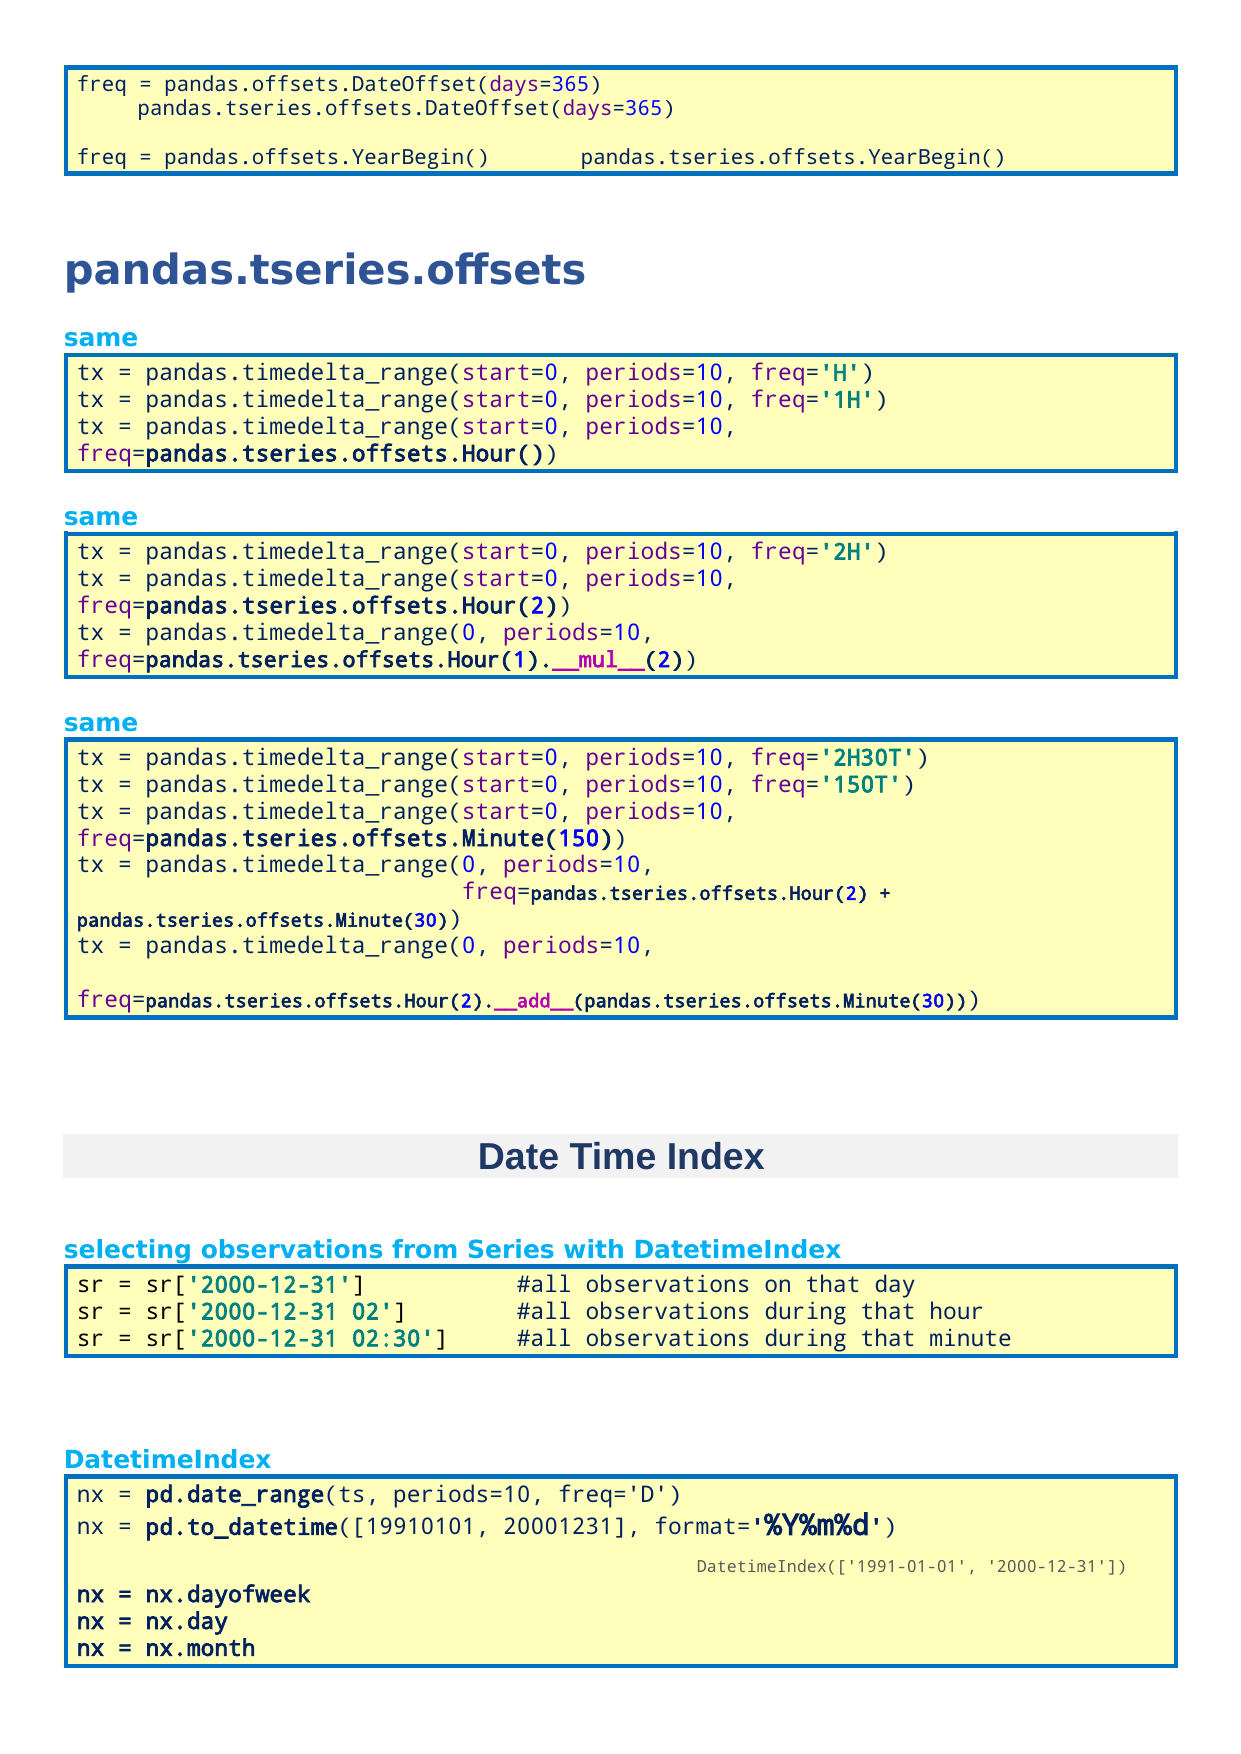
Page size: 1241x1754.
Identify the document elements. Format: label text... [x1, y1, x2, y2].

text freq=pandas.tseries.offsets.Hour(2) + pandas.tseries.offsets.Minute(30)) tx = pandas.timedelta_range(0, periods=10, [68, 872, 1174, 952]
text tx = pandas.timedelta_range(start=0, periods=10, freq='H') tx = pandas.timedelta_range(start=0, periods=10, freq='1H') tx = pandas.timedelta_range(start=0, periods=10, freq=pandas.tseries.offsets.Hour()) [68, 357, 1174, 469]
text tx = pandas.timedelta_range(start=0, periods=10, freq='2H30T') tx = pandas.timedelta_range(start=0, periods=10, freq='150T') tx = pandas.timedelta_range(start=0, periods=10, freq=pandas.tseries.offsets.Minute(150)) tx = pandas.timedelta_range(0, periods=10, [68, 742, 1174, 872]
title selecting observations from Series with DatetimeIndex [63, 1235, 1178, 1264]
title same [63, 708, 1178, 737]
title same [63, 323, 1178, 352]
text pandas.tseries.offsets [63, 246, 1178, 294]
text nx = nx.dayofweek [68, 1574, 1174, 1601]
title DatetimeIndex [63, 1445, 1178, 1474]
text DatetimeIndex(['1991-01-01', '2000-12-31']) [68, 1535, 1174, 1574]
text sr = sr['2000-12-31'] #all observations on that day sr = sr['2000-12-31 02'] #all observations during that hour sr = sr['2000-12-31 02:30'] #all observations during that minute [68, 1269, 1174, 1354]
subtitle Date Time Index [63, 1134, 1178, 1178]
text freq=pandas.tseries.offsets.Hour(2).__add__(pandas.tseries.offsets.Minute(30))) [68, 952, 1174, 1015]
text nx = pd.date_range(ts, periods=10, freq='D') [68, 1479, 1174, 1501]
text tx = pandas.timedelta_range(start=0, periods=10, freq='2H') tx = pandas.timedelta_range(start=0, periods=10, freq=pandas.tseries.offsets.Hour(2)) tx = pandas.timedelta_range(0, periods=10, freq=pandas.tseries.offsets.Hour(1).__mul__(2)) [68, 536, 1174, 675]
text nx = pd.to_datetime([19910101, 20001231], format='%Y%m%d') [68, 1501, 1174, 1535]
text freq = pandas.offsets.DateOffset(days=365) pandas.tseries.offsets.DateOffset(days=365) freq = pandas.offsets.YearBegin() pandas.tseries.offsets.YearBegin() [68, 70, 1174, 171]
text nx = nx.day nx = nx.month [68, 1601, 1174, 1664]
title same [63, 502, 1178, 531]
